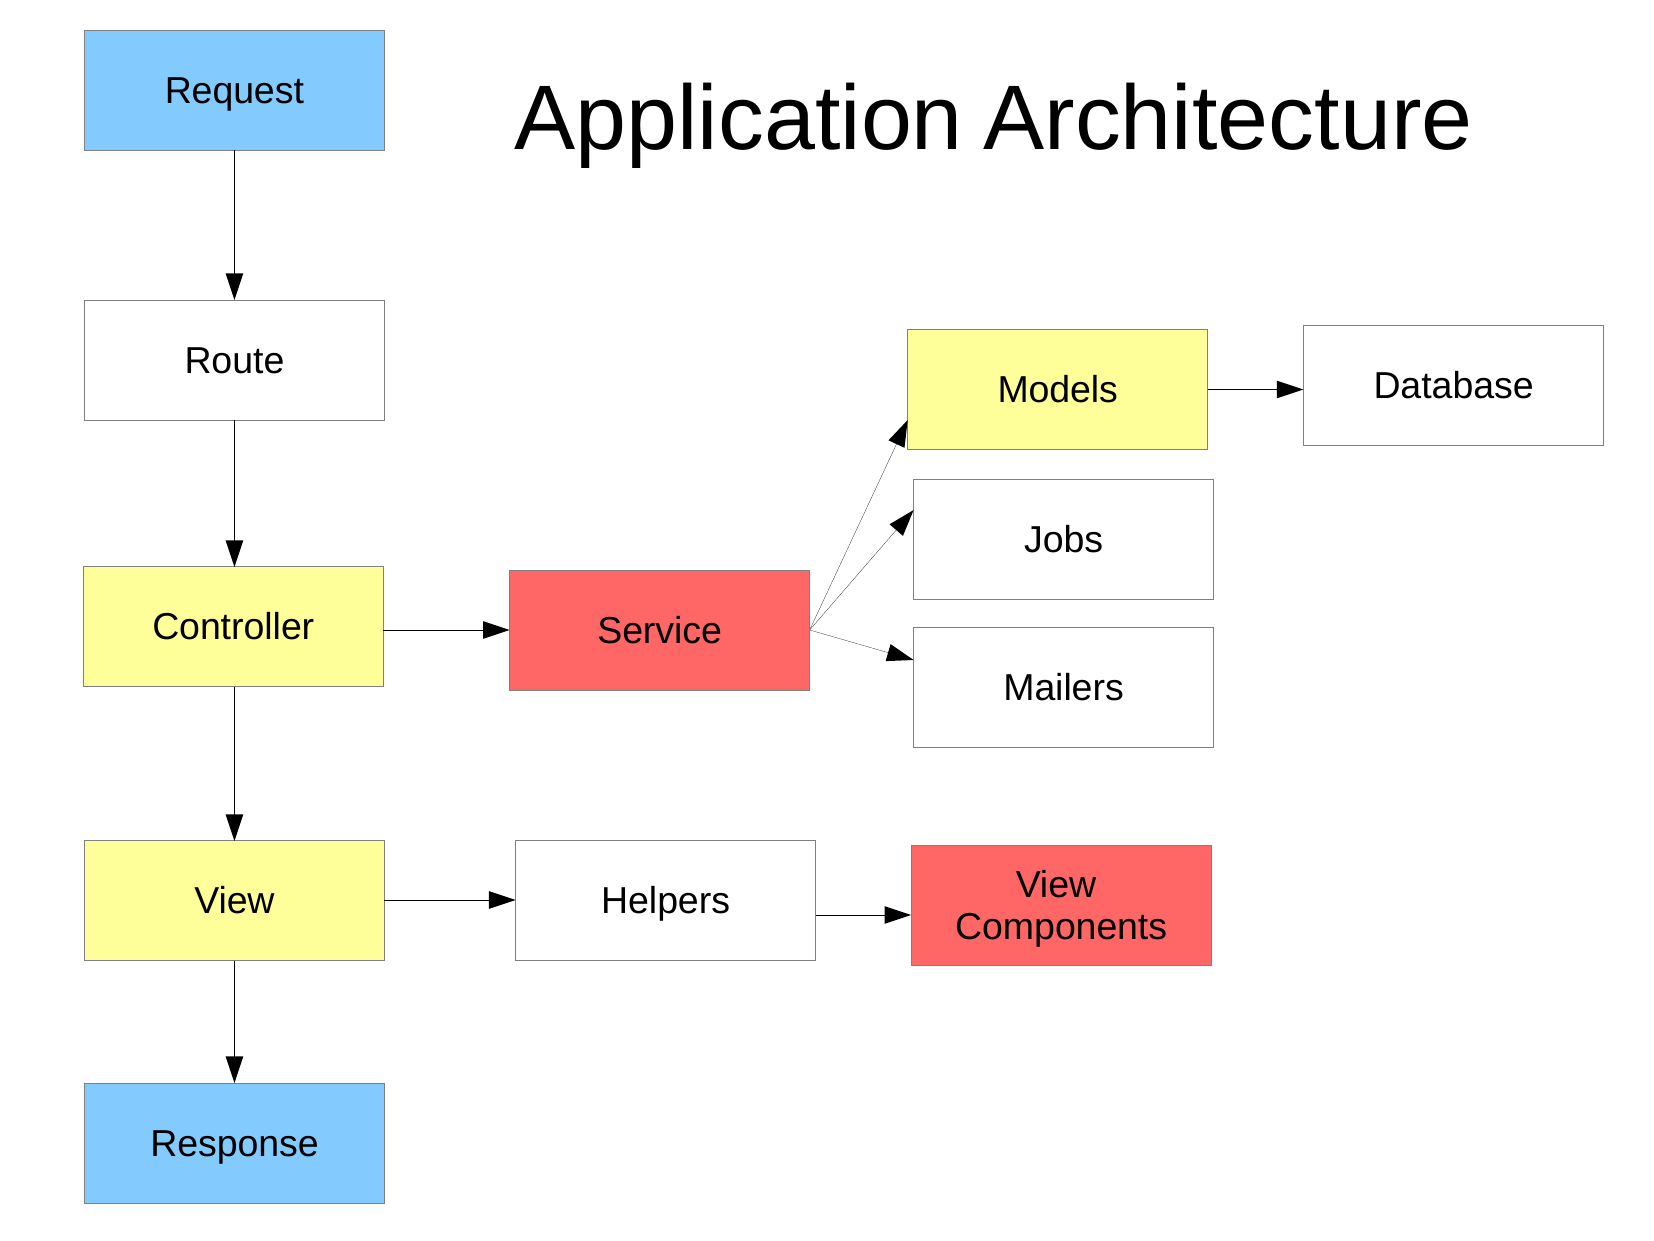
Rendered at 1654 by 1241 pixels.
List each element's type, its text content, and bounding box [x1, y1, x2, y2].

text_box Route [84, 300, 385, 421]
text_box Response [84, 1083, 385, 1204]
text_box View [84, 840, 385, 961]
text_box View Components [911, 845, 1212, 966]
text_box Helpers [515, 840, 816, 961]
text_box Database [1303, 325, 1604, 446]
text_box Models [907, 329, 1208, 450]
text_box Jobs [913, 479, 1214, 600]
text_box Controller [83, 566, 384, 687]
text_box Service [509, 570, 810, 691]
text_box Mailers [913, 627, 1214, 748]
title Application Architecture [0, 14, 1484, 222]
